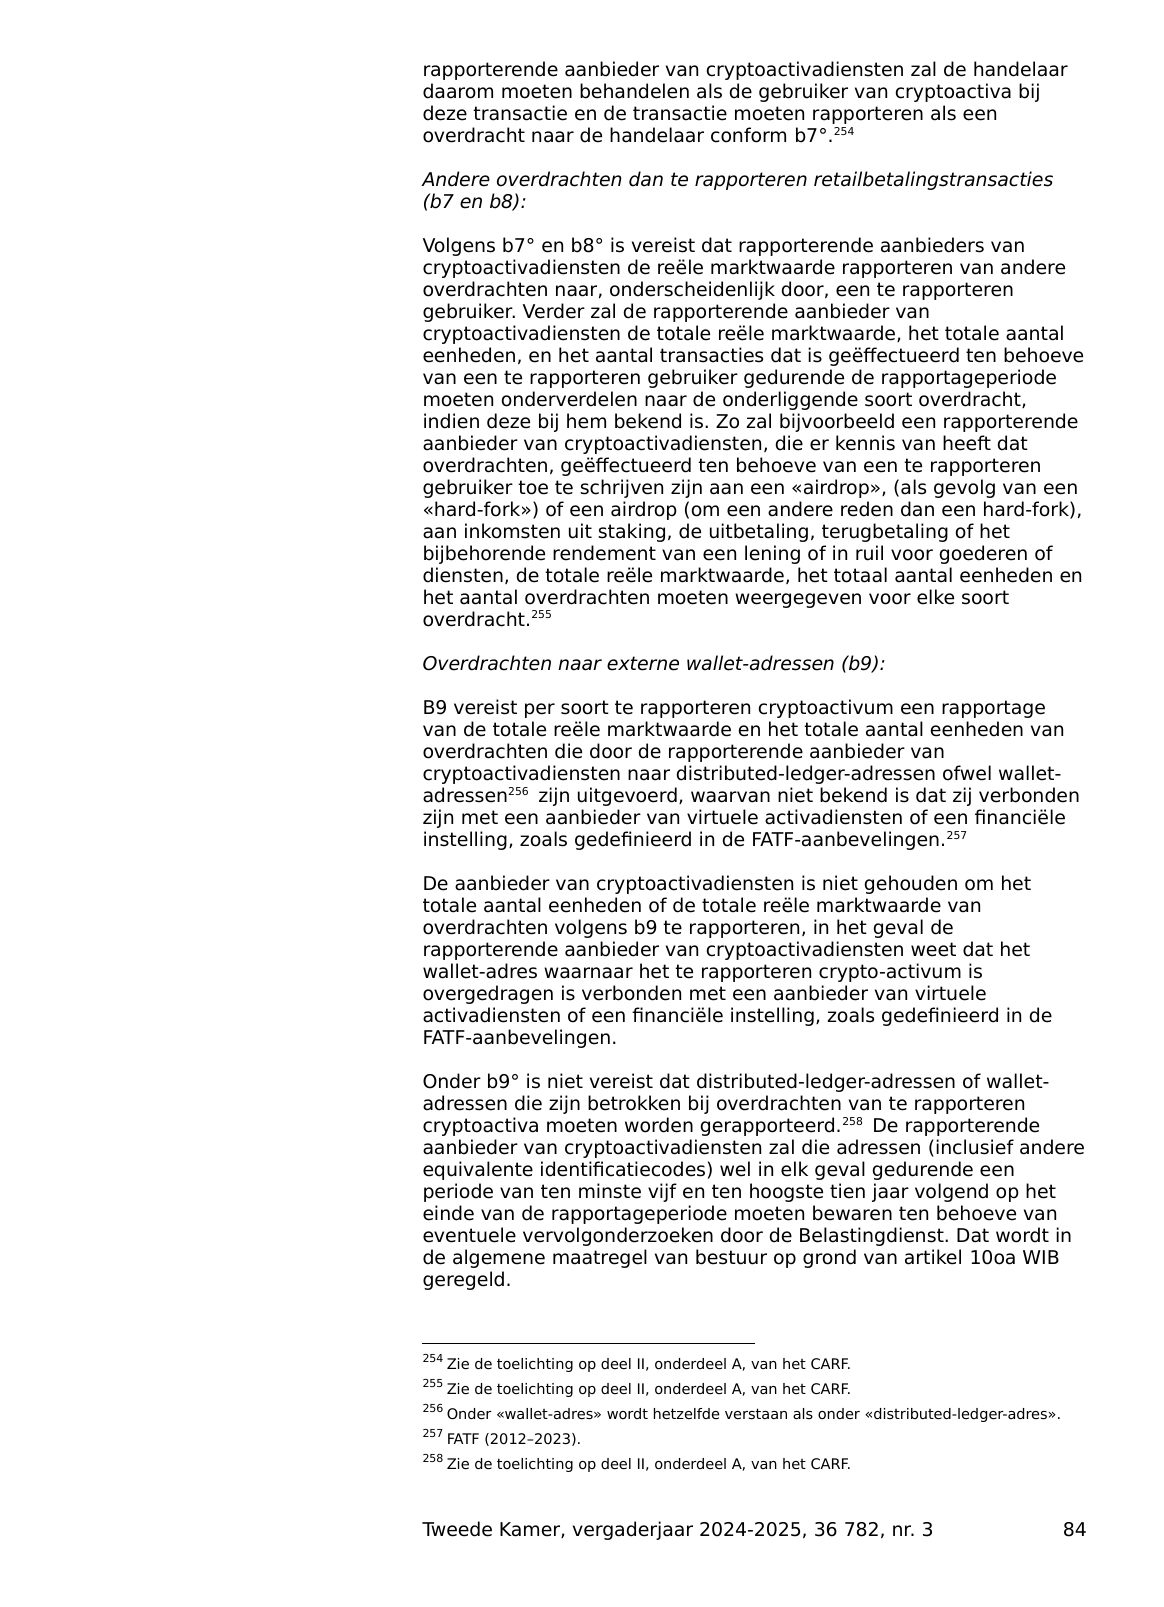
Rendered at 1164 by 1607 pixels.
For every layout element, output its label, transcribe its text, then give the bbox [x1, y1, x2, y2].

text Zie de toelichting op deel II, onderdeel A, van het CARF. [422, 1452, 1087, 1474]
text De aanbieder van cryptoactivadiensten is niet gehouden om het totale aantal eenheden of de totale reële marktwaarde van overdrachten volgens b9 te rapporteren, in het geval de rapporterende aanbieder van cryptoactivadiensten weet dat het wallet-adres waarnaar het te rapporteren crypto-activum is overgedragen is verbonden met een aanbieder van virtuele activadiensten of een financiële instelling, zoals gedefinieerd in de FATF-aanbevelingen. [422, 873, 1087, 1049]
text Zie de toelichting op deel II, onderdeel A, van het CARF. [422, 1377, 1087, 1399]
subtitle Overdrachten naar externe wallet-adressen (b9): [422, 653, 1087, 675]
text Onder b9° is niet vereist dat distributed-ledger-adressen of wallet-adressen die zijn betrokken bij overdrachten van te rapporteren cryptoactiva moeten worden gerapporteerd. De rapporterende aanbieder van cryptoactivadiensten zal die adressen (inclusief andere equivalente identificatiecodes) wel in elk geval gedurende een periode van ten minste vijf en ten hoogste tien jaar volgend op het einde van de rapportageperiode moeten bewaren ten behoeve van eventuele vervolgonderzoeken door de Belastingdienst. Dat wordt in de algemene maatregel van bestuur op grond van artikel 10oa WIB geregeld. [422, 1071, 1087, 1291]
text B9 vereist per soort te rapporteren cryptoactivum een rapportage van de totale reële marktwaarde en het totale aantal eenheden van overdrachten die door de rapporterende aanbieder van cryptoactivadiensten naar distributed-ledger-adressen ofwel wallet-adressen zijn uitgevoerd, waarvan niet bekend is dat zij verbonden zijn met een aanbieder van virtuele activadiensten of een financiële instelling, zoals gedefinieerd in de FATF-aanbevelingen. [422, 697, 1087, 851]
text rapporterende aanbieder van cryptoactivadiensten zal de handelaar daarom moeten behandelen als de gebruiker van cryptoactiva bij deze transactie en de transactie moeten rapporteren als een overdracht naar de handelaar conform b7°. [422, 59, 1087, 147]
text Onder «wallet-adres» wordt hetzelfde verstaan als onder «distributed-ledger-adres». [422, 1402, 1087, 1424]
text FATF (2012–2023). [422, 1427, 1087, 1449]
text Volgens b7° en b8° is vereist dat rapporterende aanbieders van cryptoactivadiensten de reële marktwaarde rapporteren van andere overdrachten naar, onderscheidenlijk door, een te rapporteren gebruiker. Verder zal de rapporterende aanbieder van cryptoactivadiensten de totale reële marktwaarde, het totale aantal eenheden, en het aantal transacties dat is geëffectueerd ten behoeve van een te rapporteren gebruiker gedurende de rapportageperiode moeten onderverdelen naar de onderliggende soort overdracht, indien deze bij hem bekend is. Zo zal bijvoorbeeld een rapporterende aanbieder van cryptoactivadiensten, die er kennis van heeft dat overdrachten, geëffectueerd ten behoeve van een te rapporteren gebruiker toe te schrijven zijn aan een «airdrop», (als gevolg van een «hard-fork») of een airdrop (om een andere reden dan een hard-fork), aan inkomsten uit staking, de uitbetaling, terugbetaling of het bijbehorende rendement van een lening of in ruil voor goederen of diensten, de totale reële marktwaarde, het totaal aantal eenheden en het aantal overdrachten moeten weergegeven voor elke soort overdracht. [422, 235, 1087, 631]
subtitle Andere overdrachten dan te rapporteren retailbetalingstransacties (b7 en b8): [422, 169, 1087, 213]
text Zie de toelichting op deel II, onderdeel A, van het CARF. [422, 1352, 1087, 1374]
